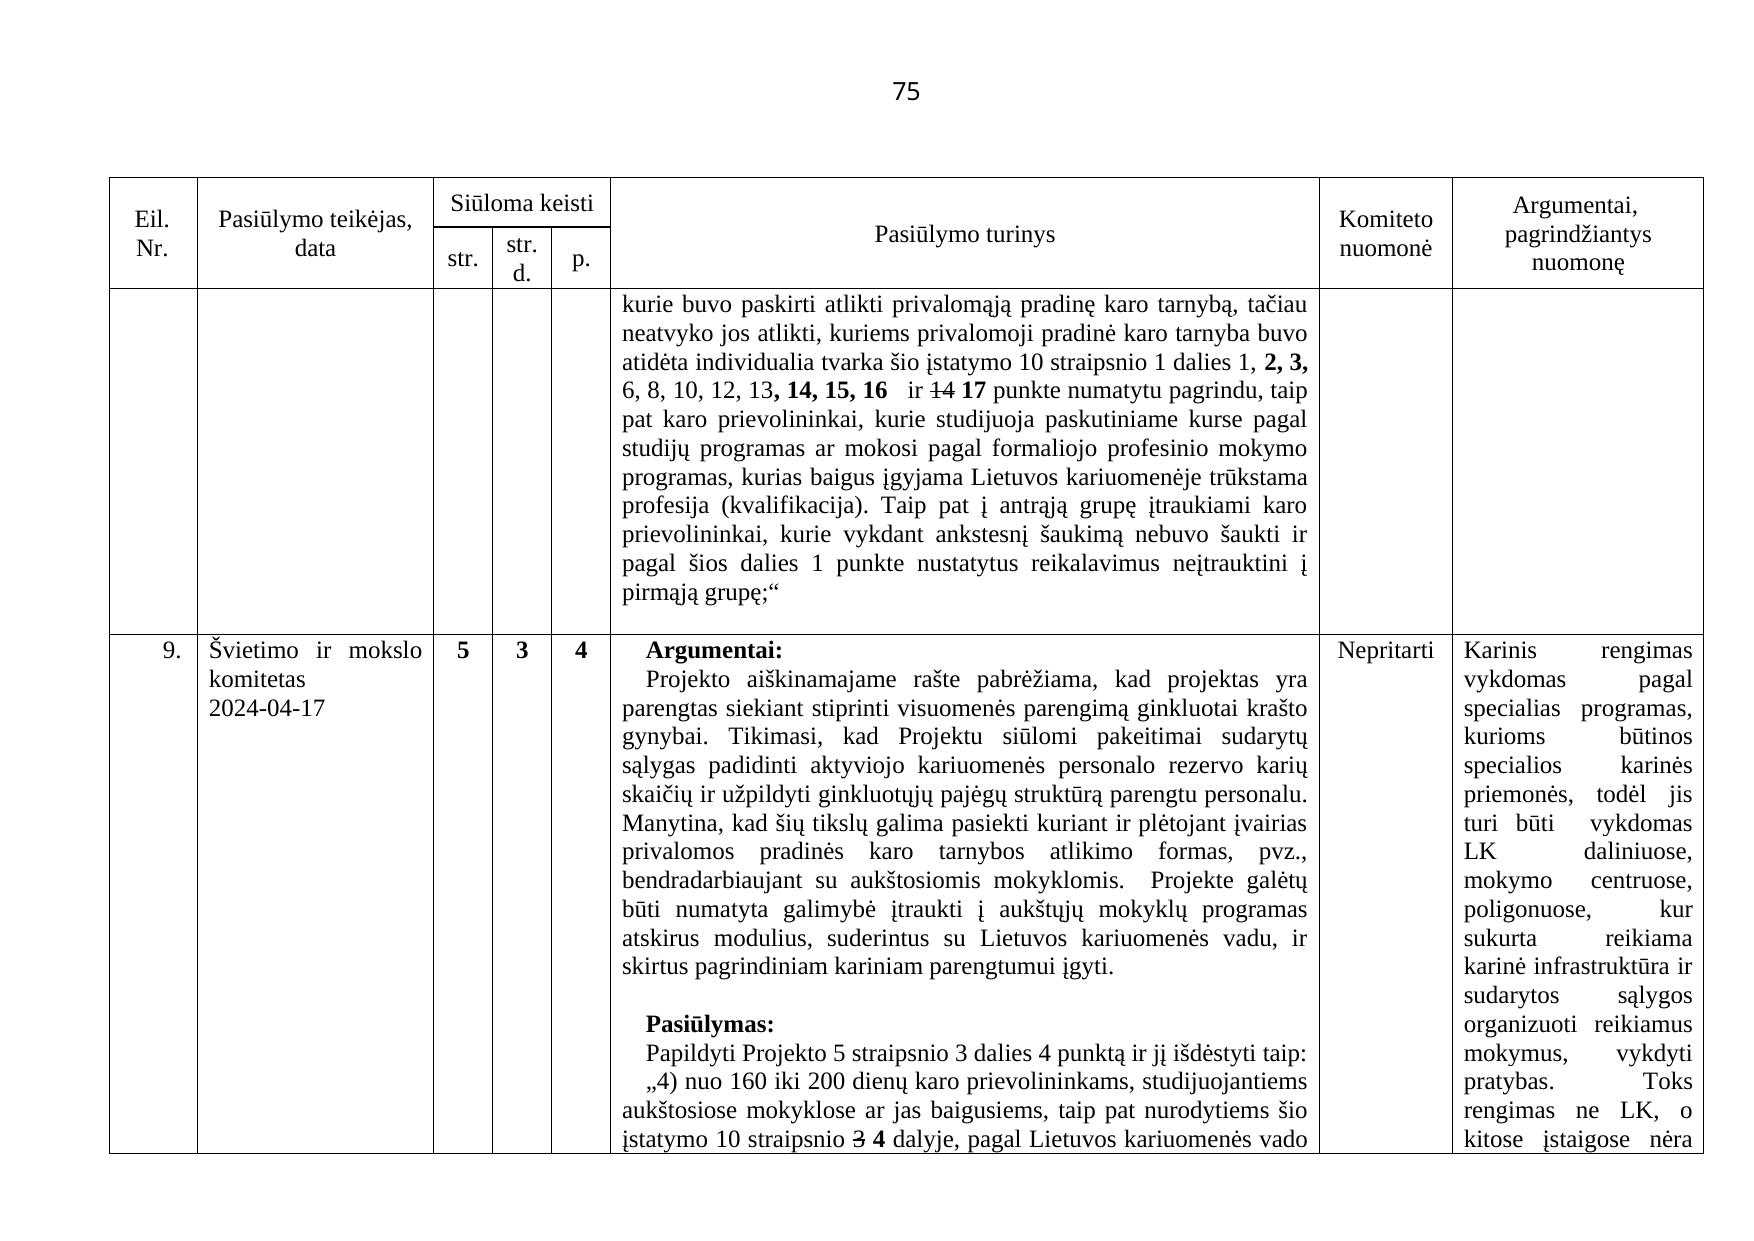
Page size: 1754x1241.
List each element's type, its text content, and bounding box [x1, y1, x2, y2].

table_header Pasiūlymo teikėjas, data [198, 178, 433, 288]
table_cell str. [434, 228, 492, 288]
table_cell p. [552, 228, 610, 288]
table_header Komiteto nuomonė [1320, 178, 1452, 288]
table_header Pasiūlymo turinys [611, 178, 1319, 288]
table_cell [110, 289, 197, 634]
table_cell 5 [434, 635, 492, 1153]
table_cell [552, 289, 610, 634]
table_cell Karinis rengimas vykdomas pagal specialias programas, kurioms būtinos specialios karinės priemonės, todėl jis turi būti vykdomas LK daliniuose, mokymo centruose, poligonuose, kur sukurta reikiama karinė infrastruktūra ir sudarytos sąlygos organizuoti reikiamus mokymus, vykdyti pratybas. Toks rengimas ne LK, o kitose įstaigose nėra [1453, 635, 1703, 1153]
table_cell [198, 289, 433, 634]
table_cell Argumentai: Projekto aiškinamajame rašte pabrėžiama, kad projektas yra parengtas siekiant stiprinti visuomenės parengimą ginkluotai krašto gynybai. Tikimasi, kad Projektu siūlomi pakeitimai sudarytų sąlygas padidinti aktyviojo kariuomenės personalo rezervo karių skaičių ir užpildyti ginkluotųjų pajėgų struktūrą parengtu personalu. Manytina, kad šių tikslų galima pasiekti kuriant ir plėtojant įvairias privalomos pradinės karo tarnybos atlikimo formas, pvz., bendradarbiaujant su aukštosiomis mokyklomis. Projekte galėtų būti numatyta galimybė įtraukti į aukštųjų mokyklų programas atskirus modulius, suderintus su Lietuvos kariuomenės vadu, ir skirtus pagrindiniam kariniam parengtumui įgyti. Pasiūlymas: Papildyti Projekto 5 straipsnio 3 dalies 4 punktą ir jį išdėstyti taip: „4) nuo 160 iki 200 dienų karo prievolininkams, studijuojantiems aukštosiose mokyklose ar jas baigusiems, taip pat nurodytiems šio įstatymo 10 straipsnio 3 4 dalyje, pagal Lietuvos kariuomenės vado [611, 635, 1319, 1153]
table_cell kurie buvo paskirti atlikti privalomąją pradinę karo tarnybą, tačiau neatvyko jos atlikti, kuriems privalomoji pradinė karo tarnyba buvo atidėta individualia tvarka šio įstatymo 10 straipsnio 1 dalies 1, 2, 3, 6, 8, 10, 12, 13, 14, 15, 16 ir 14 17 punkte numatytu pagrindu, taip pat karo prievolininkai, kurie studijuoja paskutiniame kurse pagal studijų programas ar mokosi pagal formaliojo profesinio mokymo programas, kurias baigus įgyjama Lietuvos kariuomenėje trūkstama profesija (kvalifikacija). Taip pat į antrąją grupę įtraukiami karo prievolininkai, kurie vykdant ankstesnį šaukimą nebuvo šaukti ir pagal šios dalies 1 punkte nustatytus reikalavimus neįtrauktini į pirmąją grupę;“ [611, 289, 1319, 634]
table_cell [434, 289, 492, 634]
table_header Siūloma keisti [434, 178, 610, 226]
table_cell [493, 289, 551, 634]
table_cell Nepritarti [1320, 635, 1452, 1153]
table_header Argumentai, pagrindžiantys nuomonę [1453, 178, 1703, 288]
table_cell [1453, 289, 1703, 634]
table_cell str. d. [493, 228, 551, 288]
table_cell 9. [110, 635, 197, 1153]
table_cell [1320, 289, 1452, 634]
table_cell Švietimo ir mokslo komitetas 2024-04-17 [198, 635, 433, 1153]
table_cell 4 [552, 635, 610, 1153]
table_header Eil. Nr. [110, 178, 197, 288]
table_cell 3 [493, 635, 551, 1153]
